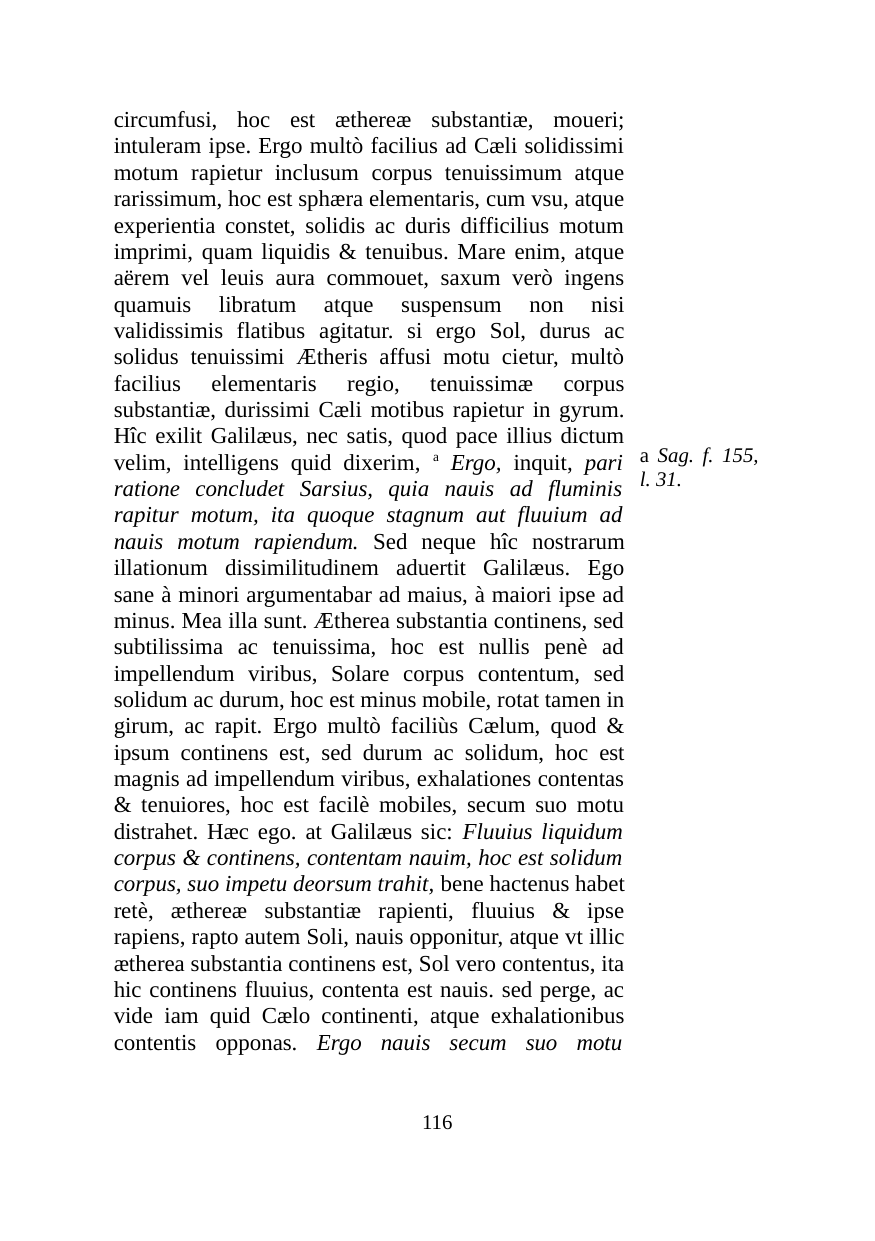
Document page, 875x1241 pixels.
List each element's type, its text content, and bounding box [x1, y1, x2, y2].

table_cell a Sag. f. 155, l. 31. [632, 106, 768, 1055]
